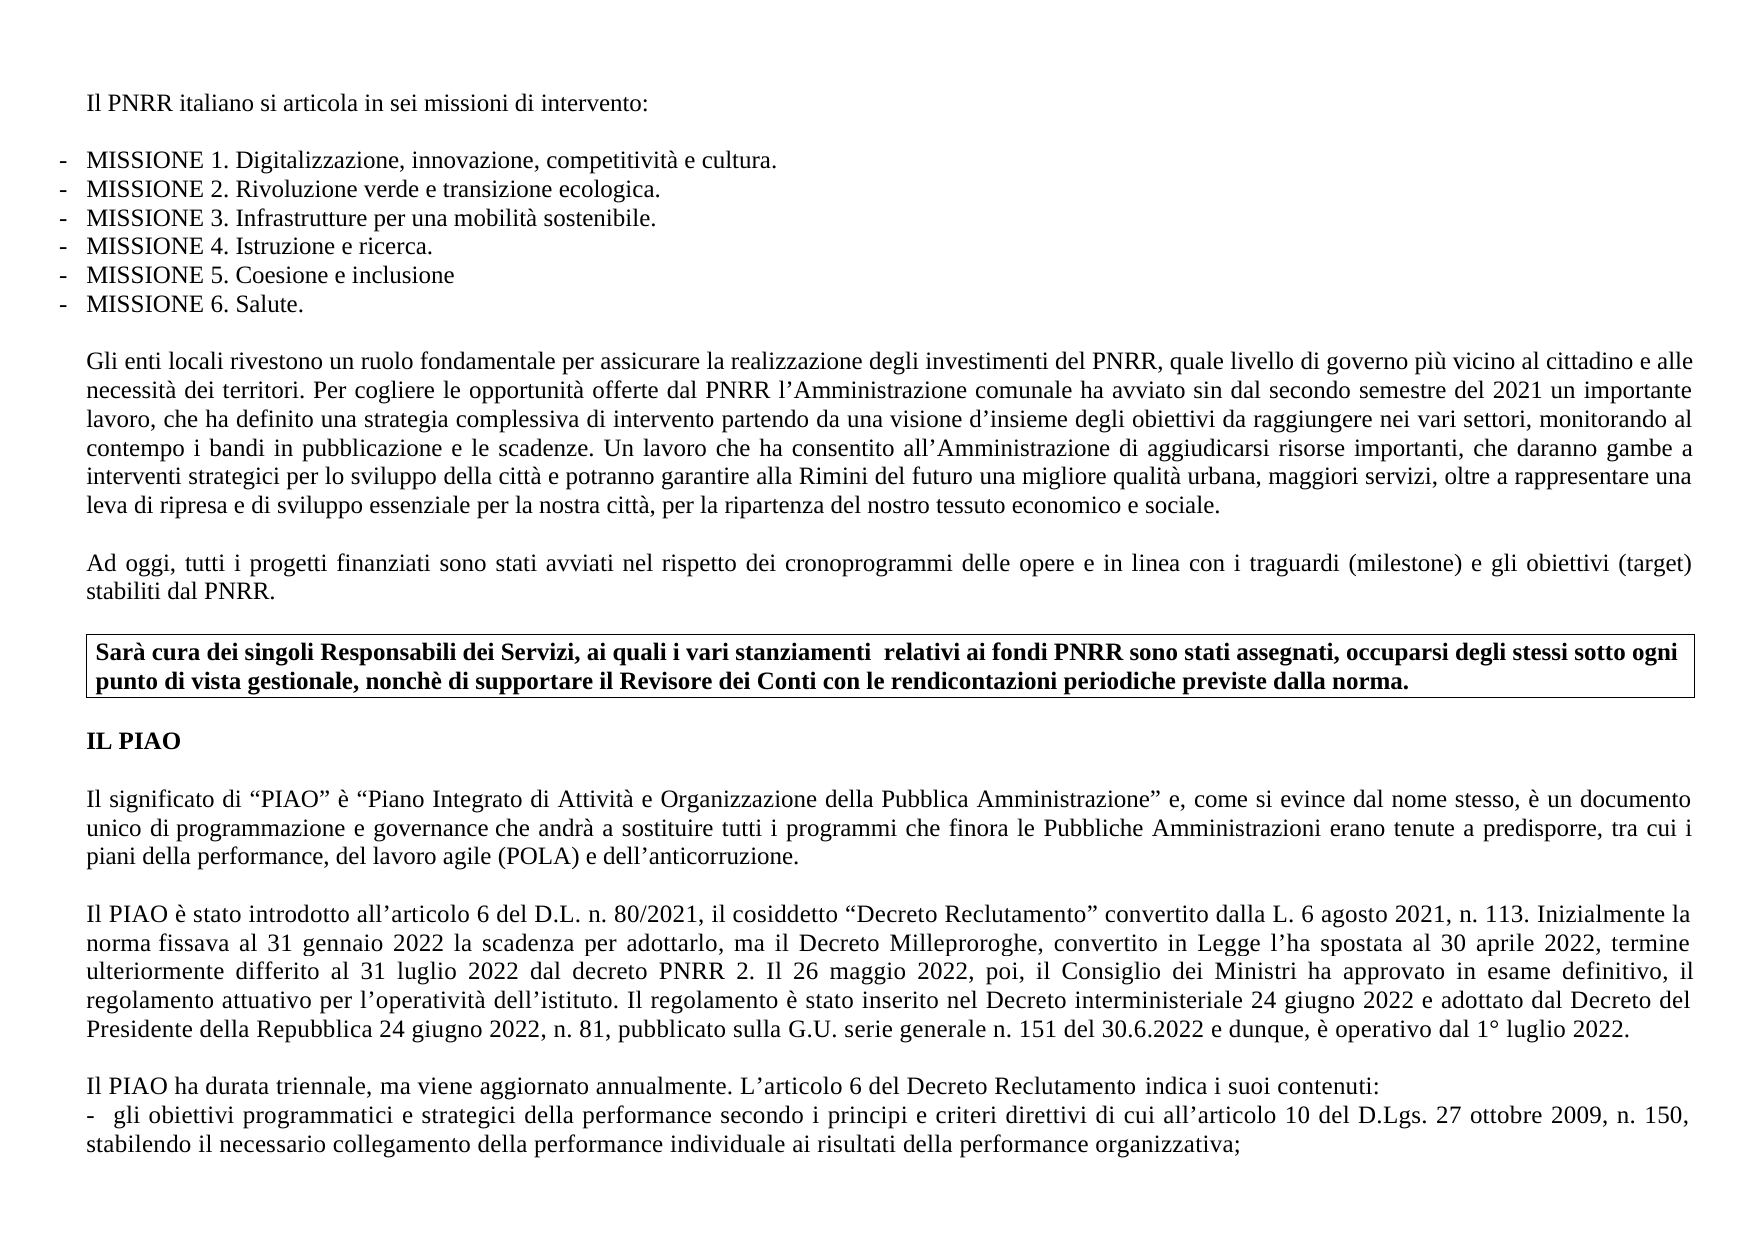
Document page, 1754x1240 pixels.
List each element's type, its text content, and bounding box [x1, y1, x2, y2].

text Il PIAO ha durata triennale, ma viene aggiornato annualmente. L’articolo 6 del Decreto Reclutamento indica i suoi contenuti: [86, 1071, 1695, 1100]
list MISSIONE 3. Infrastrutture per una mobilità sostenibile. [59, 203, 1695, 231]
text Il PIAO è stato introdotto all’articolo 6 del D.L. n. 80/2021, il cosiddetto “Decreto Reclutamento” convertito dalla L. 6 agosto 2021, n. 113. Inizialmente la norma fissava al 31 gennaio 2022 la scadenza per adottarlo, ma il Decreto Milleproroghe, convertito in Legge l’ha spostata al 30 aprile 2022, termine ulteriormente differito al 31 luglio 2022 dal decreto PNRR 2. Il 26 maggio 2022, poi, il Consiglio dei Ministri ha approvato in esame definitivo, il regolamento attuativo per l’operatività dell’istituto. Il regolamento è stato inserito nel Decreto interministeriale 24 giugno 2022 e adottato dal Decreto del Presidente della Repubblica 24 giugno 2022, n. 81, pubblicato sulla G.U. serie generale n. 151 del 30.6.2022 e dunque, è operativo dal 1° luglio 2022. [86, 899, 1695, 1043]
list MISSIONE 2. Rivoluzione verde e transizione ecologica. [59, 174, 1695, 203]
text Sarà cura dei singoli Responsabili dei Servizi, ai quali i vari stanziamenti relativi ai fondi PNRR sono stati assegnati, occuparsi degli stessi sotto ogni punto di vista gestionale, nonchè di supportare il Revisore dei Conti con le rendicontazioni periodiche previste dalla norma. [87, 635, 1694, 697]
list MISSIONE 4. Istruzione e ricerca. [59, 231, 1695, 260]
list MISSIONE 1. Digitalizzazione, innovazione, competitività e cultura. [59, 145, 1695, 174]
text Ad oggi, tutti i progetti finanziati sono stati avviati nel rispetto dei cronoprogrammi delle opere e in linea con i traguardi (milestone) e gli obiettivi (target) stabiliti dal PNRR. [86, 548, 1695, 605]
text Il PNRR italiano si articola in sei missioni di intervento: [86, 88, 1695, 116]
text Gli enti locali rivestono un ruolo fondamentale per assicurare la realizzazione degli investimenti del PNRR, quale livello di governo più vicino al cittadino e alle necessità dei territori. Per cogliere le opportunità offerte dal PNRR l’Amministrazione comunale ha avviato sin dal secondo semestre del 2021 un importante lavoro, che ha definito una strategia complessiva di intervento partendo da una visione d’insieme degli obiettivi da raggiungere nei vari settori, monitorando al contempo i bandi in pubblicazione e le scadenze. Un lavoro che ha consentito all’Amministrazione di aggiudicarsi risorse importanti, che daranno gambe a interventi strategici per lo sviluppo della città e potranno garantire alla Rimini del futuro una migliore qualità urbana, maggiori servizi, oltre a rappresentare una leva di ripresa e di sviluppo essenziale per la nostra città, per la ripartenza del nostro tessuto economico e sociale. [86, 346, 1695, 519]
list MISSIONE 5. Coesione e inclusione [59, 260, 1695, 289]
list gli obiettivi programmatici e strategici della performance secondo i principi e criteri direttivi di cui all’articolo 10 del D.Lgs. 27 ottobre 2009, n. 150, stabilendo il necessario collegamento della performance individuale ai risultati della performance organizzativa; [86, 1100, 1695, 1158]
text IL PIAO [86, 726, 1695, 755]
text Il significato di “PIAO” è “Piano Integrato di Attività e Organizzazione della Pubblica Amministrazione” e, come si evince dal nome stesso, è un documento unico di programmazione e governance che andrà a sostituire tutti i programmi che finora le Pubbliche Amministrazioni erano tenute a predisporre, tra cui i piani della performance, del lavoro agile (POLA) e dell’anticorruzione. [86, 784, 1695, 870]
list MISSIONE 6. Salute. [59, 289, 1695, 318]
